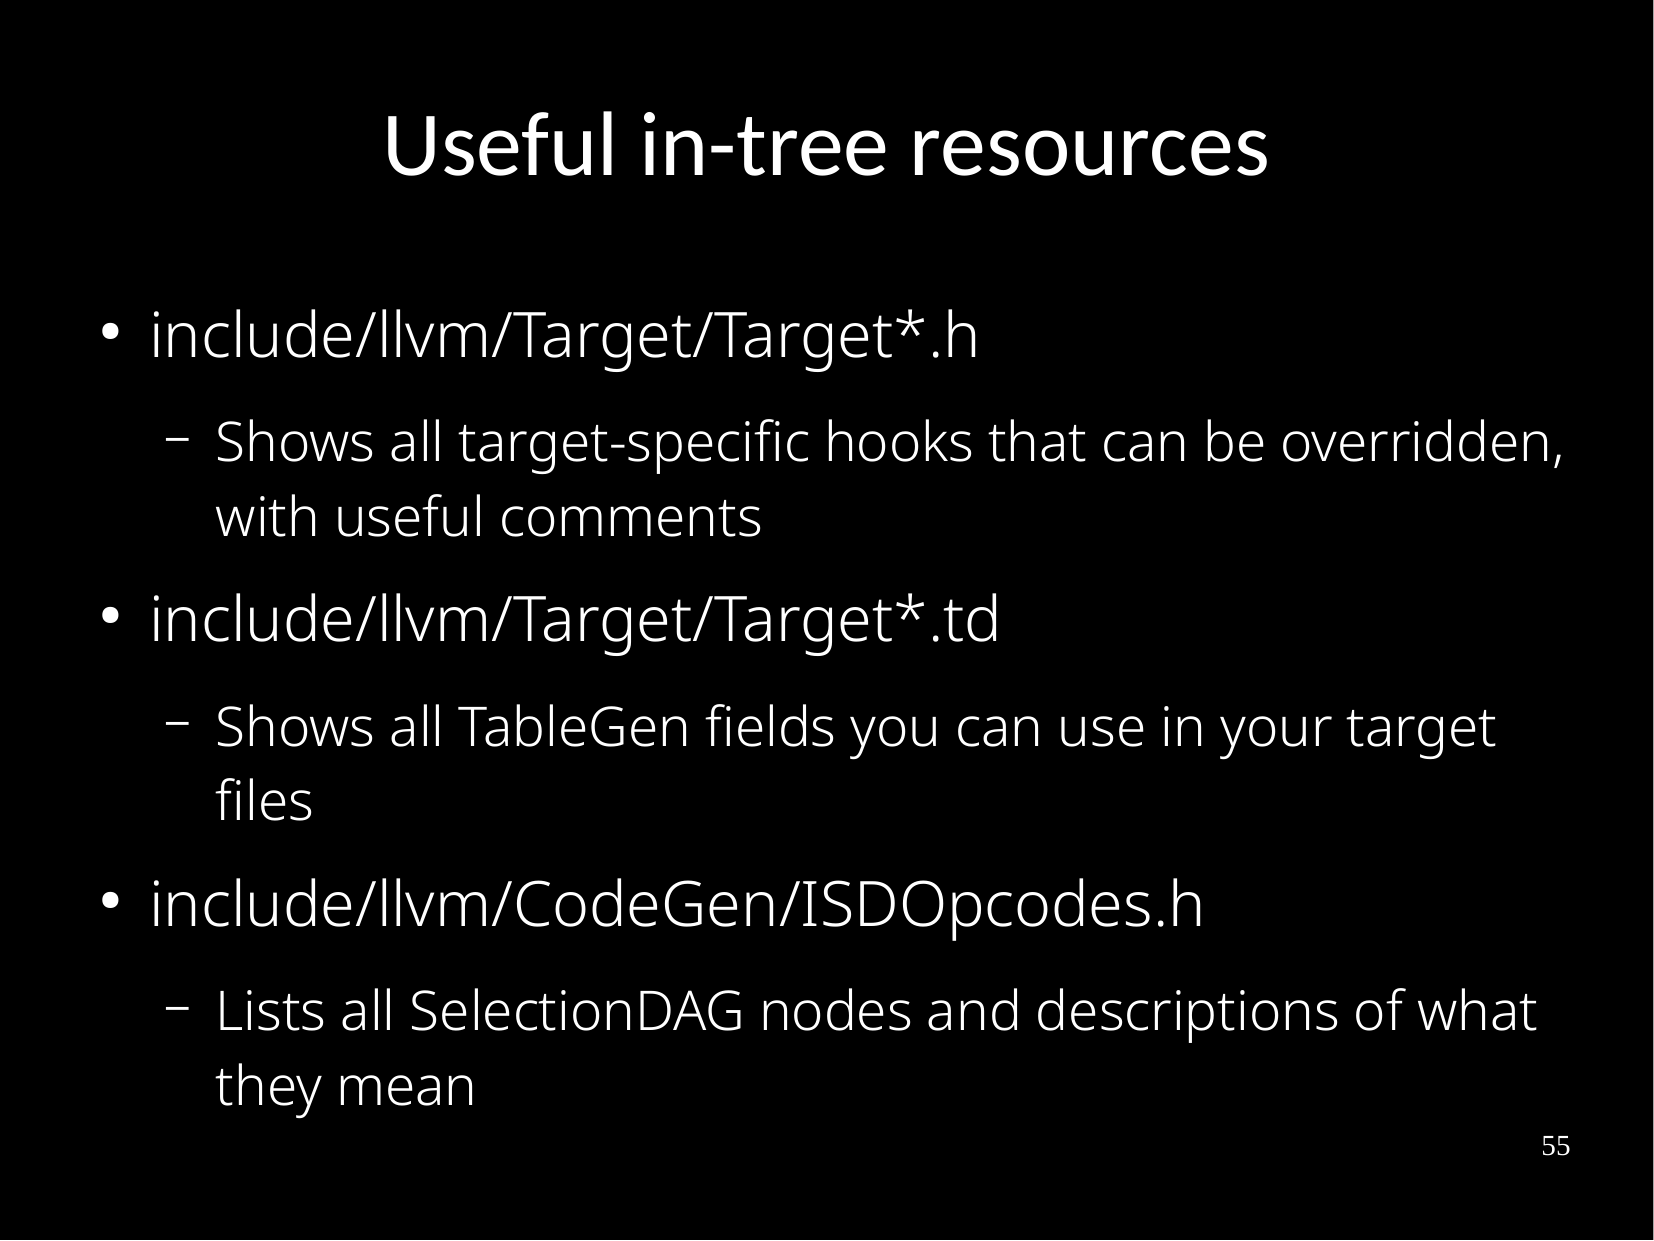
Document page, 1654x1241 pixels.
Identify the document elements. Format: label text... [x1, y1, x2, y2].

list include/llvm/Target/Target*.h Shows all target-specific hooks that can be overridden, with useful comments include/llvm/Target/Target*.td Shows all TableGen fields you can use in your target files include/llvm/CodeGen/ISDOpcodes.h Lists all SelectionDAG nodes and descriptions of what they mean [82, 290, 1571, 1123]
title Useful in-tree resources [82, 49, 1571, 257]
